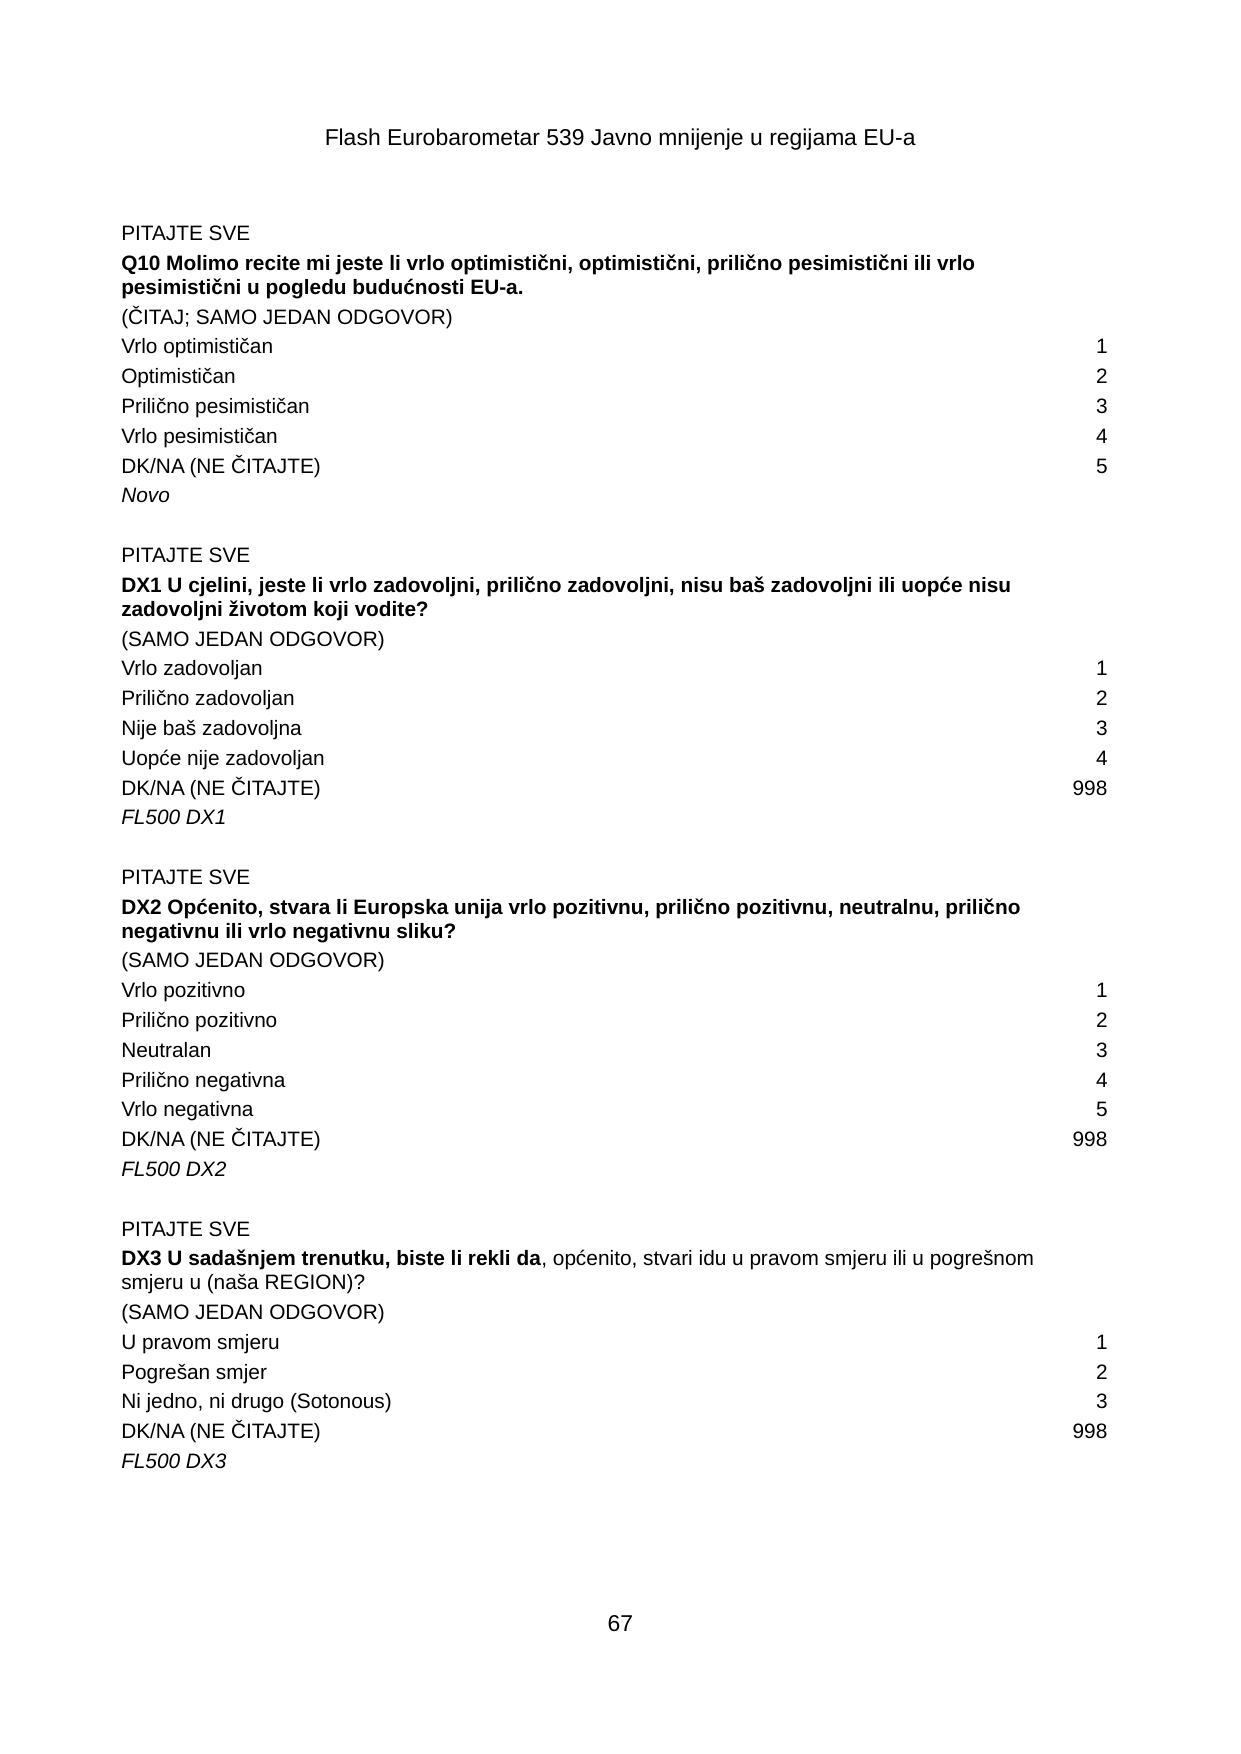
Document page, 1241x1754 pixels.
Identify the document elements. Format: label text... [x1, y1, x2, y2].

table_cell Prilično zadovoljan [118, 683, 1039, 713]
table_cell DK/NA (NE ČITAJTE) [118, 451, 1039, 480]
table_cell 2 [1039, 361, 1110, 391]
table_cell (SAMO JEDAN ODGOVOR) [118, 1297, 1039, 1327]
table_cell Ni jedno, ni drugo (Sotonous) [118, 1386, 1039, 1416]
table_cell Vrlo zadovoljan [118, 653, 1039, 683]
table_cell [1039, 624, 1110, 653]
table_cell FL500 DX2 [118, 1154, 1039, 1184]
table_cell U pravom smjeru [118, 1327, 1039, 1357]
table_cell [118, 832, 1039, 862]
table_cell DX2 Općenito, stvara li Europska unija vrlo pozitivnu, prilično pozitivnu, neutralnu, prilično negativnu ili vrlo negativnu sliku? [118, 892, 1039, 945]
table_cell [1039, 248, 1110, 302]
table_cell 998 [1039, 1416, 1110, 1446]
table_cell DK/NA (NE ČITAJTE) [118, 1124, 1039, 1154]
table_cell 4 [1039, 1065, 1110, 1094]
table_cell DX3 U sadašnjem trenutku, biste li rekli da, općenito, stvari idu u pravom smjeru ili u pogrešnom smjeru u (naša REGION)? [118, 1243, 1039, 1297]
table_cell Uopće nije zadovoljan [118, 743, 1039, 772]
table_cell Nije baš zadovoljna [118, 713, 1039, 743]
table_cell 4 [1039, 743, 1110, 772]
table_cell Prilično negativna [118, 1065, 1039, 1094]
table_cell Vrlo negativna [118, 1094, 1039, 1124]
table_cell Vrlo optimističan [118, 331, 1039, 361]
table_cell 3 [1039, 713, 1110, 743]
table_cell [1039, 892, 1110, 945]
table_cell Prilično pozitivno [118, 1005, 1039, 1035]
table_cell Novo [118, 480, 1039, 510]
table_cell [1039, 510, 1110, 540]
table_cell Vrlo pesimističan [118, 421, 1039, 451]
table_cell Vrlo pozitivno [118, 975, 1039, 1005]
table_cell Prilično pesimističan [118, 391, 1039, 421]
table_cell PITAJTE SVE [118, 540, 1039, 570]
table_cell [1039, 1184, 1110, 1213]
table_cell FL500 DX3 [118, 1446, 1039, 1476]
table_header [1039, 218, 1110, 248]
table_cell DK/NA (NE ČITAJTE) [118, 1416, 1039, 1446]
table_cell 1 [1039, 653, 1110, 683]
table_cell [1039, 570, 1110, 623]
table_cell [1039, 802, 1110, 832]
table_cell [1039, 1243, 1110, 1297]
table_cell [1039, 480, 1110, 510]
table_cell [1039, 540, 1110, 570]
table_cell 1 [1039, 1327, 1110, 1357]
table_cell 5 [1039, 451, 1110, 480]
table_cell [1039, 1214, 1110, 1243]
table_cell [1039, 862, 1110, 892]
table_cell PITAJTE SVE [118, 1214, 1039, 1243]
table_cell DX1 U cjelini, jeste li vrlo zadovoljni, prilično zadovoljni, nisu baš zadovoljni ili uopće nisu zadovoljni životom koji vodite? [118, 570, 1039, 623]
table_cell 998 [1039, 773, 1110, 802]
table_cell [1039, 1297, 1110, 1327]
table_cell Pogrešan smjer [118, 1357, 1039, 1386]
table_header PITAJTE SVE [118, 218, 1039, 248]
table_cell 3 [1039, 1035, 1110, 1064]
table_cell 2 [1039, 1005, 1110, 1035]
table_cell 3 [1039, 1386, 1110, 1416]
table_cell [1039, 1154, 1110, 1184]
table_cell 2 [1039, 1357, 1110, 1386]
table_cell [118, 1184, 1039, 1213]
table_cell 4 [1039, 421, 1110, 451]
table_cell 998 [1039, 1124, 1110, 1154]
table_cell (SAMO JEDAN ODGOVOR) [118, 945, 1039, 975]
table_cell 3 [1039, 391, 1110, 421]
table_cell DK/NA (NE ČITAJTE) [118, 773, 1039, 802]
table_cell (ČITAJ; SAMO JEDAN ODGOVOR) [118, 302, 1039, 331]
table_cell [1039, 302, 1110, 331]
table_cell (SAMO JEDAN ODGOVOR) [118, 624, 1039, 653]
table_cell [1039, 832, 1110, 862]
table_cell Neutralan [118, 1035, 1039, 1064]
table_cell 1 [1039, 975, 1110, 1005]
table_cell FL500 DX1 [118, 802, 1039, 832]
table_cell 1 [1039, 331, 1110, 361]
table_cell [1039, 1446, 1110, 1476]
table_cell [1039, 945, 1110, 975]
table_cell 2 [1039, 683, 1110, 713]
table_cell 5 [1039, 1094, 1110, 1124]
table_cell PITAJTE SVE [118, 862, 1039, 892]
table_cell Q10 Molimo recite mi jeste li vrlo optimistični, optimistični, prilično pesimistični ili vrlo pesimistični u pogledu budućnosti EU-a. [118, 248, 1039, 302]
table_cell [118, 510, 1039, 540]
table_cell Optimističan [118, 361, 1039, 391]
